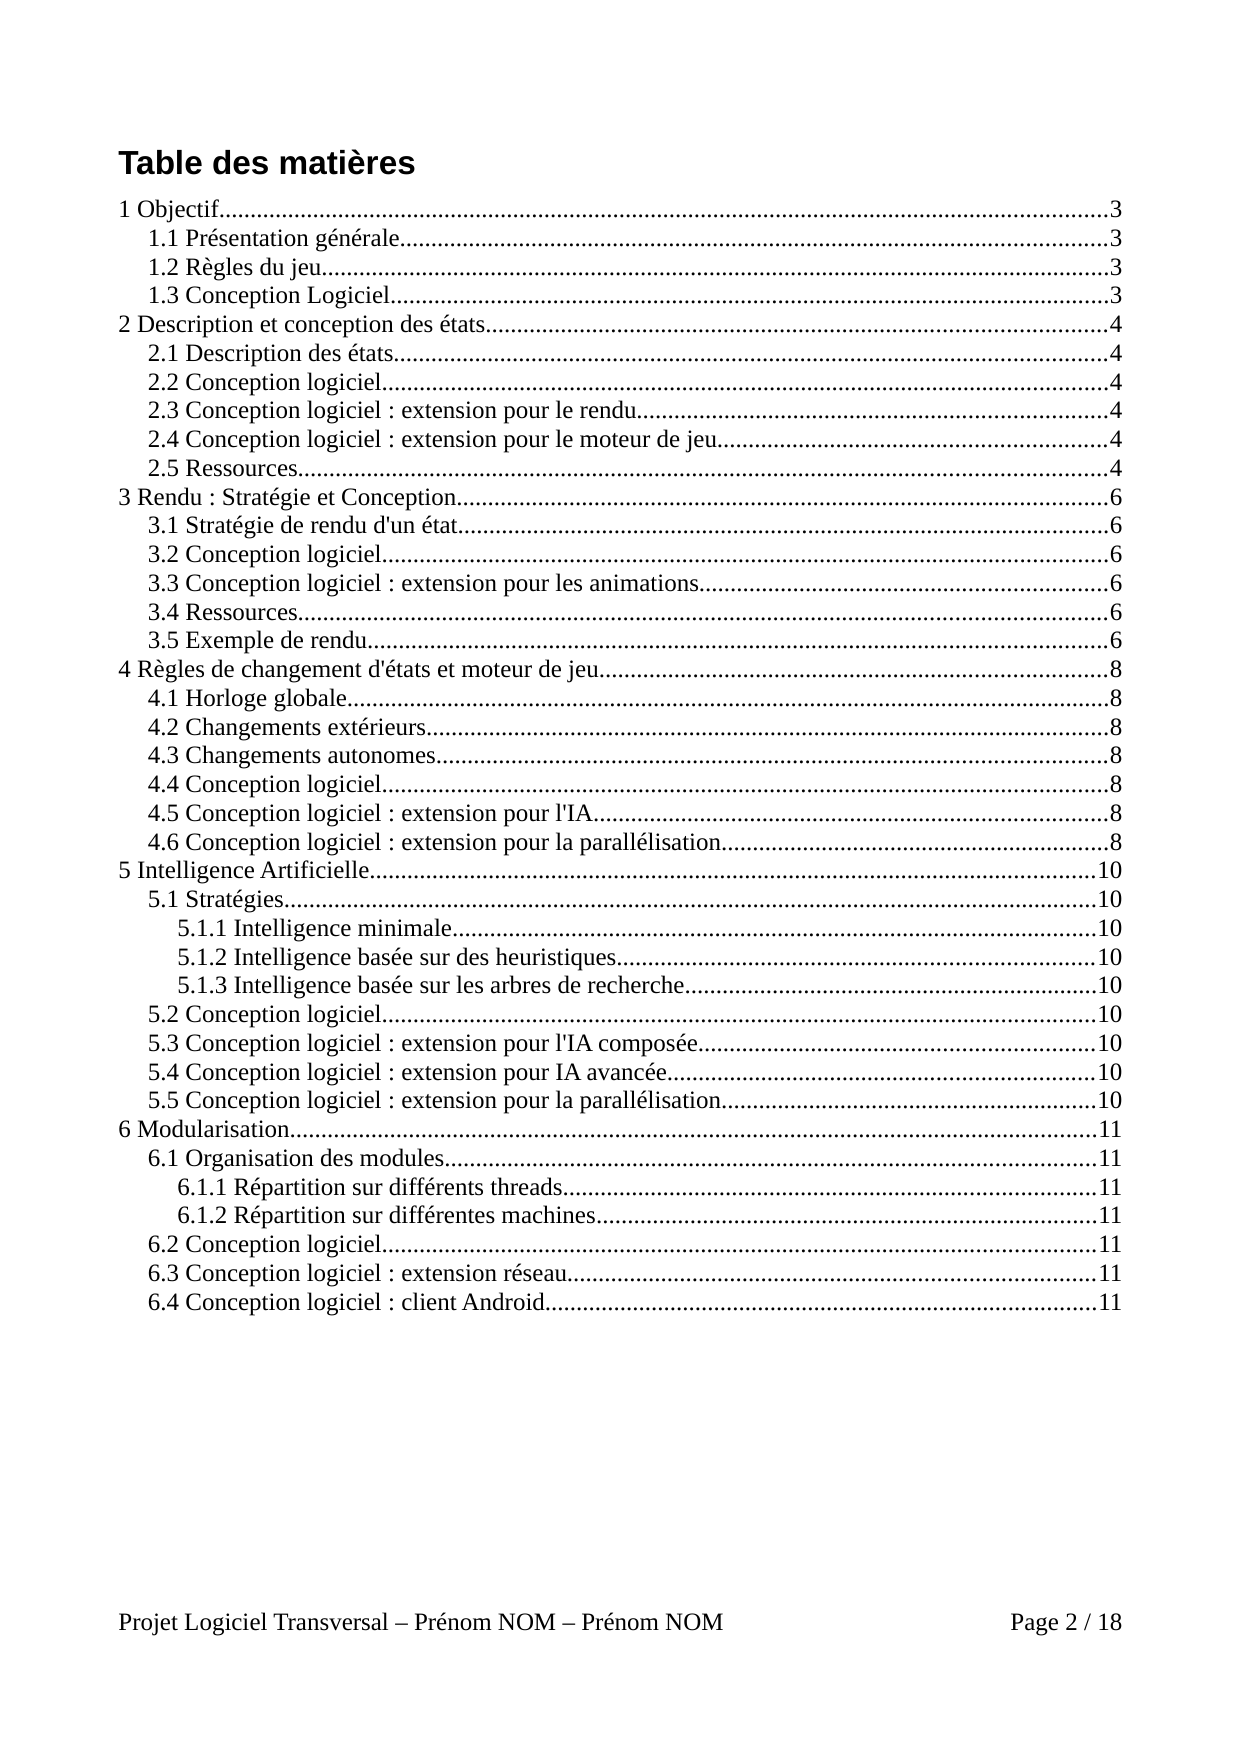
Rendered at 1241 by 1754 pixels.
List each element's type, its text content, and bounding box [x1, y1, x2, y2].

text 1.3 Conception Logiciel 3 [148, 280, 1122, 309]
text 2.2 Conception logiciel 4 [148, 367, 1122, 395]
text 5.1.1 Intelligence minimale 10 [177, 913, 1122, 942]
text 5.3 Conception logiciel : extension pour l'IA composée 10 [148, 1028, 1122, 1057]
text 6.4 Conception logiciel : client Android 11 [148, 1287, 1122, 1315]
text 2.5 Ressources 4 [148, 453, 1122, 482]
text 4.3 Changements autonomes 8 [148, 740, 1122, 769]
text 4.6 Conception logiciel : extension pour la parallélisation 8 [148, 827, 1122, 855]
text 3.1 Stratégie de rendu d'un état 6 [148, 510, 1122, 539]
text 1.2 Règles du jeu 3 [148, 252, 1122, 280]
text 2.3 Conception logiciel : extension pour le rendu 4 [148, 395, 1122, 424]
text 5.4 Conception logiciel : extension pour IA avancée 10 [148, 1057, 1122, 1085]
text 3.5 Exemple de rendu 6 [148, 625, 1122, 654]
text 1.1 Présentation générale 3 [148, 223, 1122, 252]
text 3.4 Ressources 6 [148, 597, 1122, 625]
text 4.5 Conception logiciel : extension pour l'IA 8 [148, 798, 1122, 827]
subtitle Table des matières [118, 143, 1122, 182]
text 6.1 Organisation des modules 11 [148, 1143, 1122, 1172]
text 4 Règles de changement d'états et moteur de jeu 8 [118, 654, 1122, 683]
text 3.3 Conception logiciel : extension pour les animations 6 [148, 568, 1122, 597]
text 1 Objectif 3 [118, 194, 1122, 223]
text 6.2 Conception logiciel 11 [148, 1229, 1122, 1258]
text 6.1.2 Répartition sur différentes machines 11 [177, 1200, 1122, 1229]
text 6.1.1 Répartition sur différents threads 11 [177, 1172, 1122, 1200]
text 4.4 Conception logiciel 8 [148, 769, 1122, 798]
text 3.2 Conception logiciel 6 [148, 539, 1122, 568]
text 6.3 Conception logiciel : extension réseau 11 [148, 1258, 1122, 1287]
text 4.2 Changements extérieurs 8 [148, 712, 1122, 740]
text 3 Rendu : Stratégie et Conception 6 [118, 482, 1122, 510]
text 2.1 Description des états 4 [148, 338, 1122, 367]
text 5.5 Conception logiciel : extension pour la parallélisation 10 [148, 1085, 1122, 1114]
text 2 Description et conception des états 4 [118, 309, 1122, 338]
text 5.1.3 Intelligence basée sur les arbres de recherche 10 [177, 970, 1122, 999]
text 5.2 Conception logiciel 10 [148, 999, 1122, 1028]
text 5.1 Stratégies 10 [148, 884, 1122, 913]
text 4.1 Horloge globale 8 [148, 683, 1122, 712]
text 2.4 Conception logiciel : extension pour le moteur de jeu 4 [148, 424, 1122, 453]
text 5.1.2 Intelligence basée sur des heuristiques 10 [177, 942, 1122, 970]
text 6 Modularisation 11 [118, 1114, 1122, 1143]
text 5 Intelligence Artificielle 10 [118, 855, 1122, 884]
